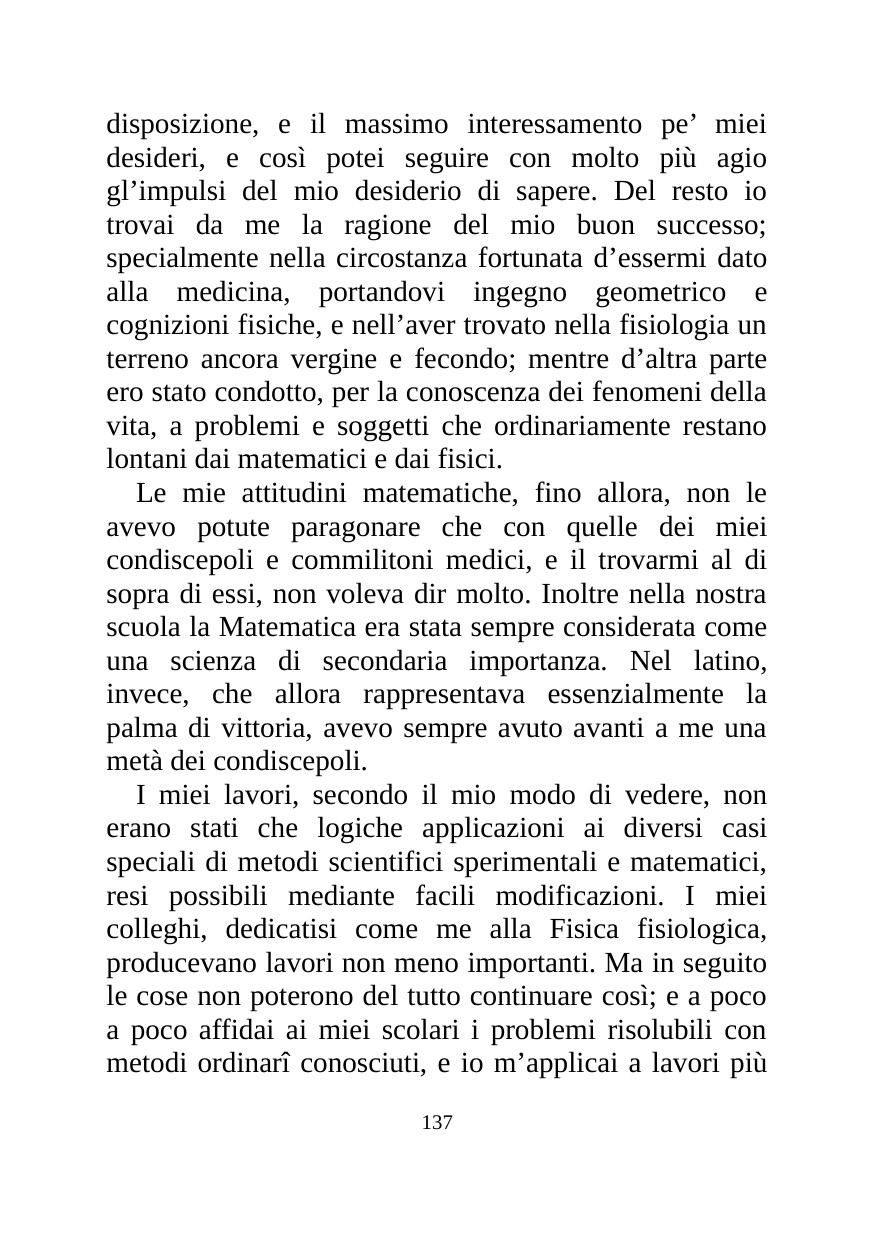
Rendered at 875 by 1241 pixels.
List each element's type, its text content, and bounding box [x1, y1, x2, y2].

text disposizione, e il massimo interessamento pe’ miei desideri, e così potei seguire con molto più agio gl’impulsi del mio desiderio di sapere. Del resto io trovai da me la ragione del mio buon successo; specialmente nella circostanza fortunata d’essermi dato alla medicina, portandovi ingegno geometrico e cognizioni fisiche, e nell’aver trovato nella fisiologia un terreno ancora vergine e fecondo; mentre d’altra parte ero stato condotto, per la conoscenza dei fenomeni della vita, a problemi e soggetti che ordinariamente restano lontani dai matematici e dai fisici. [106, 106, 768, 475]
text I miei lavori, secondo il mio modo di vedere, non erano stati che logiche applicazioni ai diversi casi speciali di metodi scientifici sperimentali e matematici, resi possibili mediante facili modificazioni. I miei colleghi, dedicatisi come me alla Fisica fisiologica, producevano lavori non meno importanti. Ma in seguito le cose non poterono del tutto continuare così; e a poco a poco affidai ai miei scolari i problemi risolubili con metodi ordinarî conosciuti, e io m’applicai a lavori più [106, 777, 768, 1079]
text Le mie attitudini matematiche, fino allora, non le avevo potute paragonare che con quelle dei miei condiscepoli e commilitoni medici, e il trovarmi al di sopra di essi, non voleva dir molto. Inoltre nella nostra scuola la Matematica era stata sempre considerata come una scienza di secondaria importanza. Nel latino, invece, che allora rappresentava essenzialmente la palma di vittoria, avevo sempre avuto avanti a me una metà dei condiscepoli. [106, 475, 768, 777]
